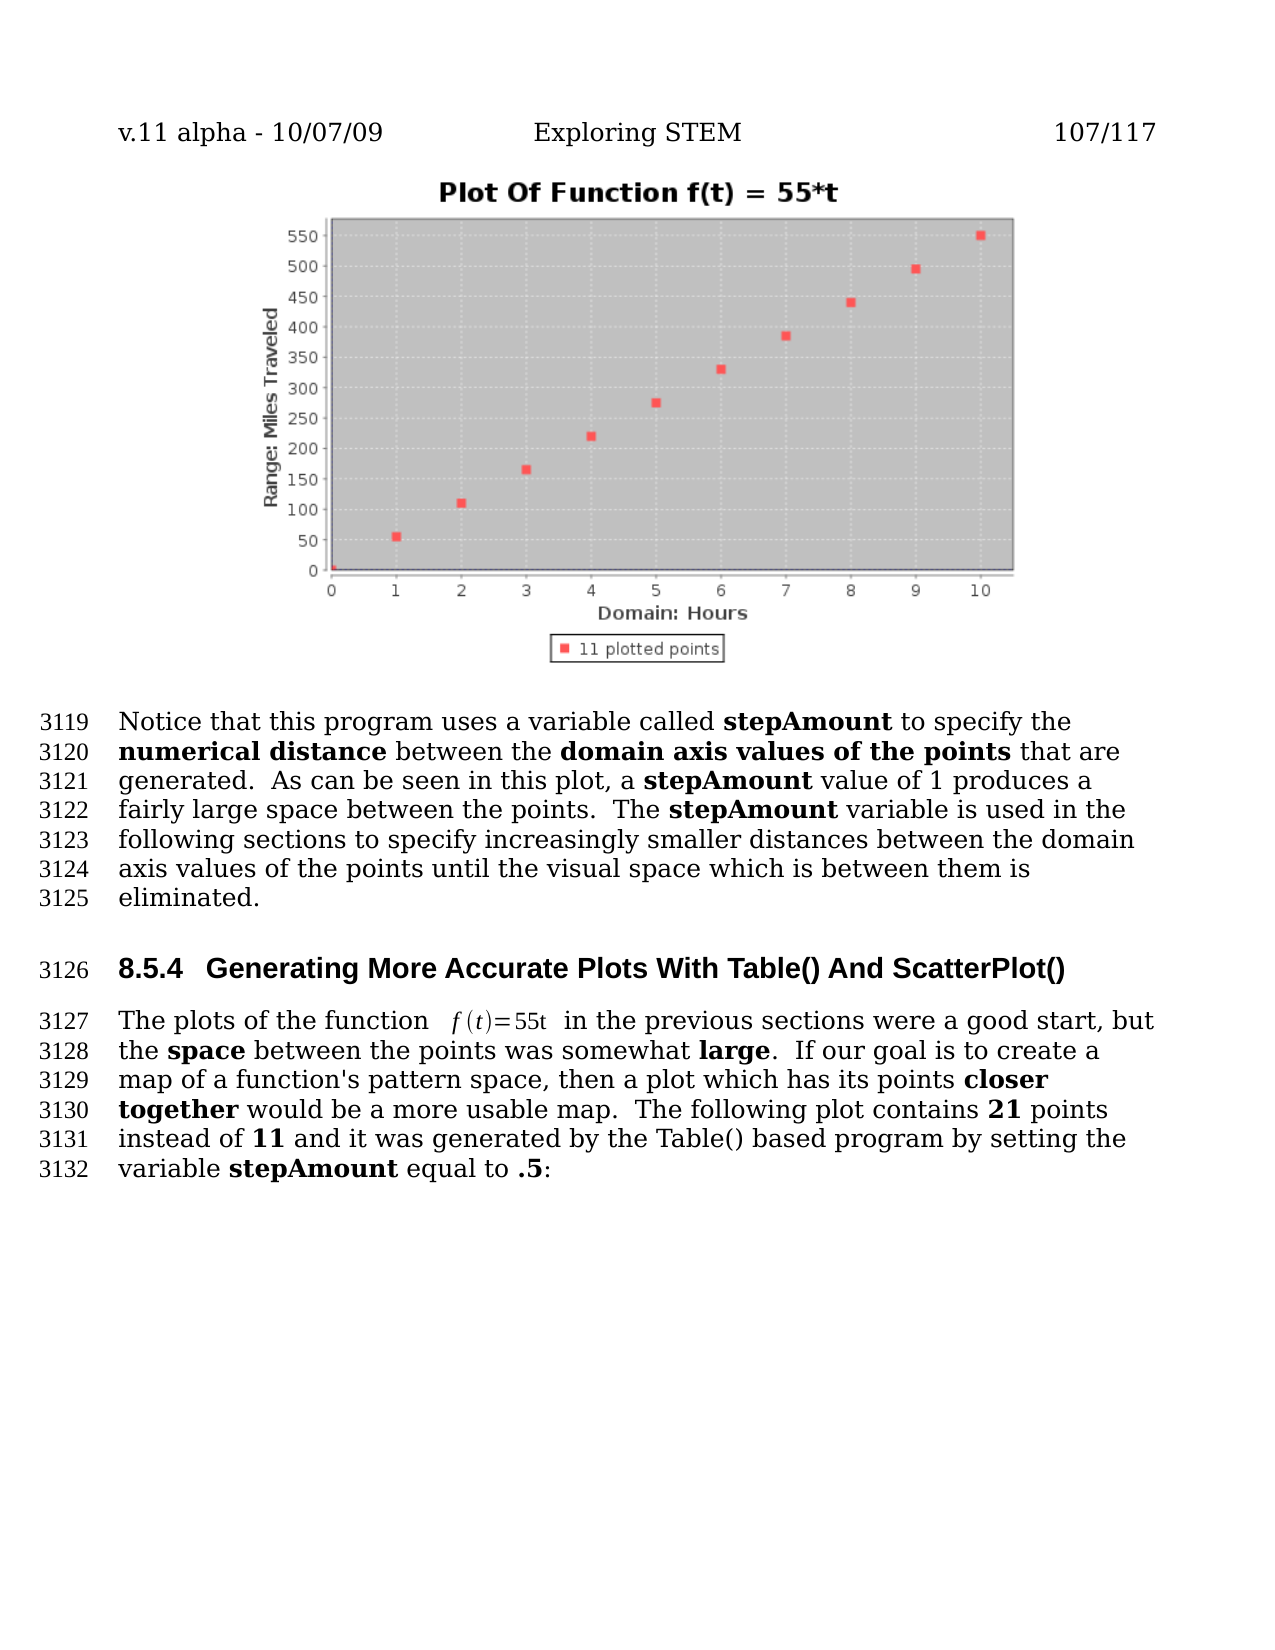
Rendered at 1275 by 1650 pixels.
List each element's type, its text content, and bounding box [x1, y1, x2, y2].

text Notice that this program uses a variable called stepAmount to specify the numerical distance between the domain axis values of the points that are generated. As can be seen in this plot, a stepAmount value of 1 produces a fairly large space between the points. The stepAmount variable is used in the following sections to specify increasingly smaller distances between the domain axis values of the points until the visual space which is between them is eliminated. [118, 707, 1157, 912]
subtitle Generating More Accurate Plots With Table() And ScatterPlot() [118, 951, 1157, 985]
picture [246, 176, 1029, 664]
text The plots of the functionin the previous sections were a good start, but the space between the points was somewhat large. If our goal is to create a map of a function's pattern space, then a plot which has its points closer together would be a more usable map. The following plot contains 21 points instead of 11 and it was generated by the Table() based program by setting the variable stepAmount equal to .5: [118, 1006, 1157, 1183]
